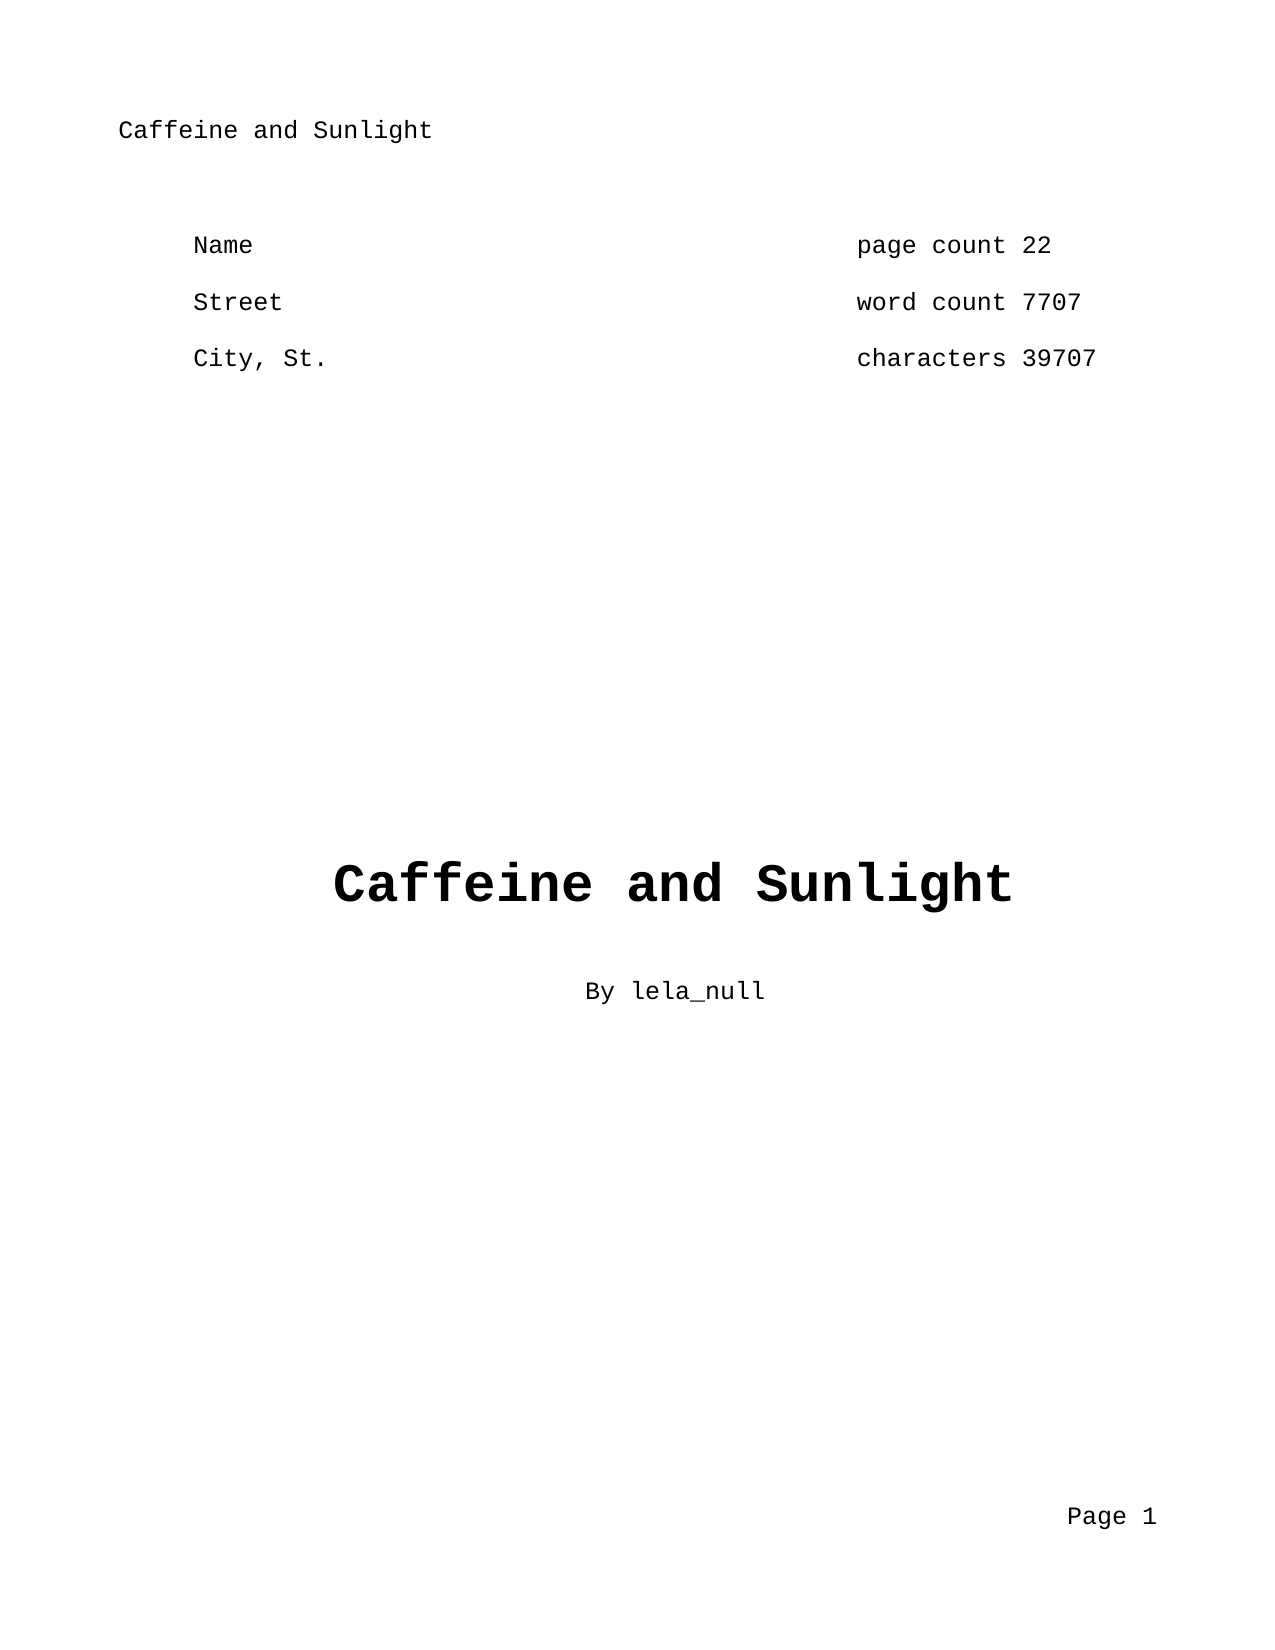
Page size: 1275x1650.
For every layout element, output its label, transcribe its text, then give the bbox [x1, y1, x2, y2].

text Name page count 22 [118, 233, 1157, 261]
text By lela_null [118, 979, 1157, 1007]
subtitle Caffeine and Sunlight [118, 856, 1157, 917]
text Street word count 7707 [118, 289, 1157, 318]
text City, St. characters 39707 [118, 346, 1157, 374]
